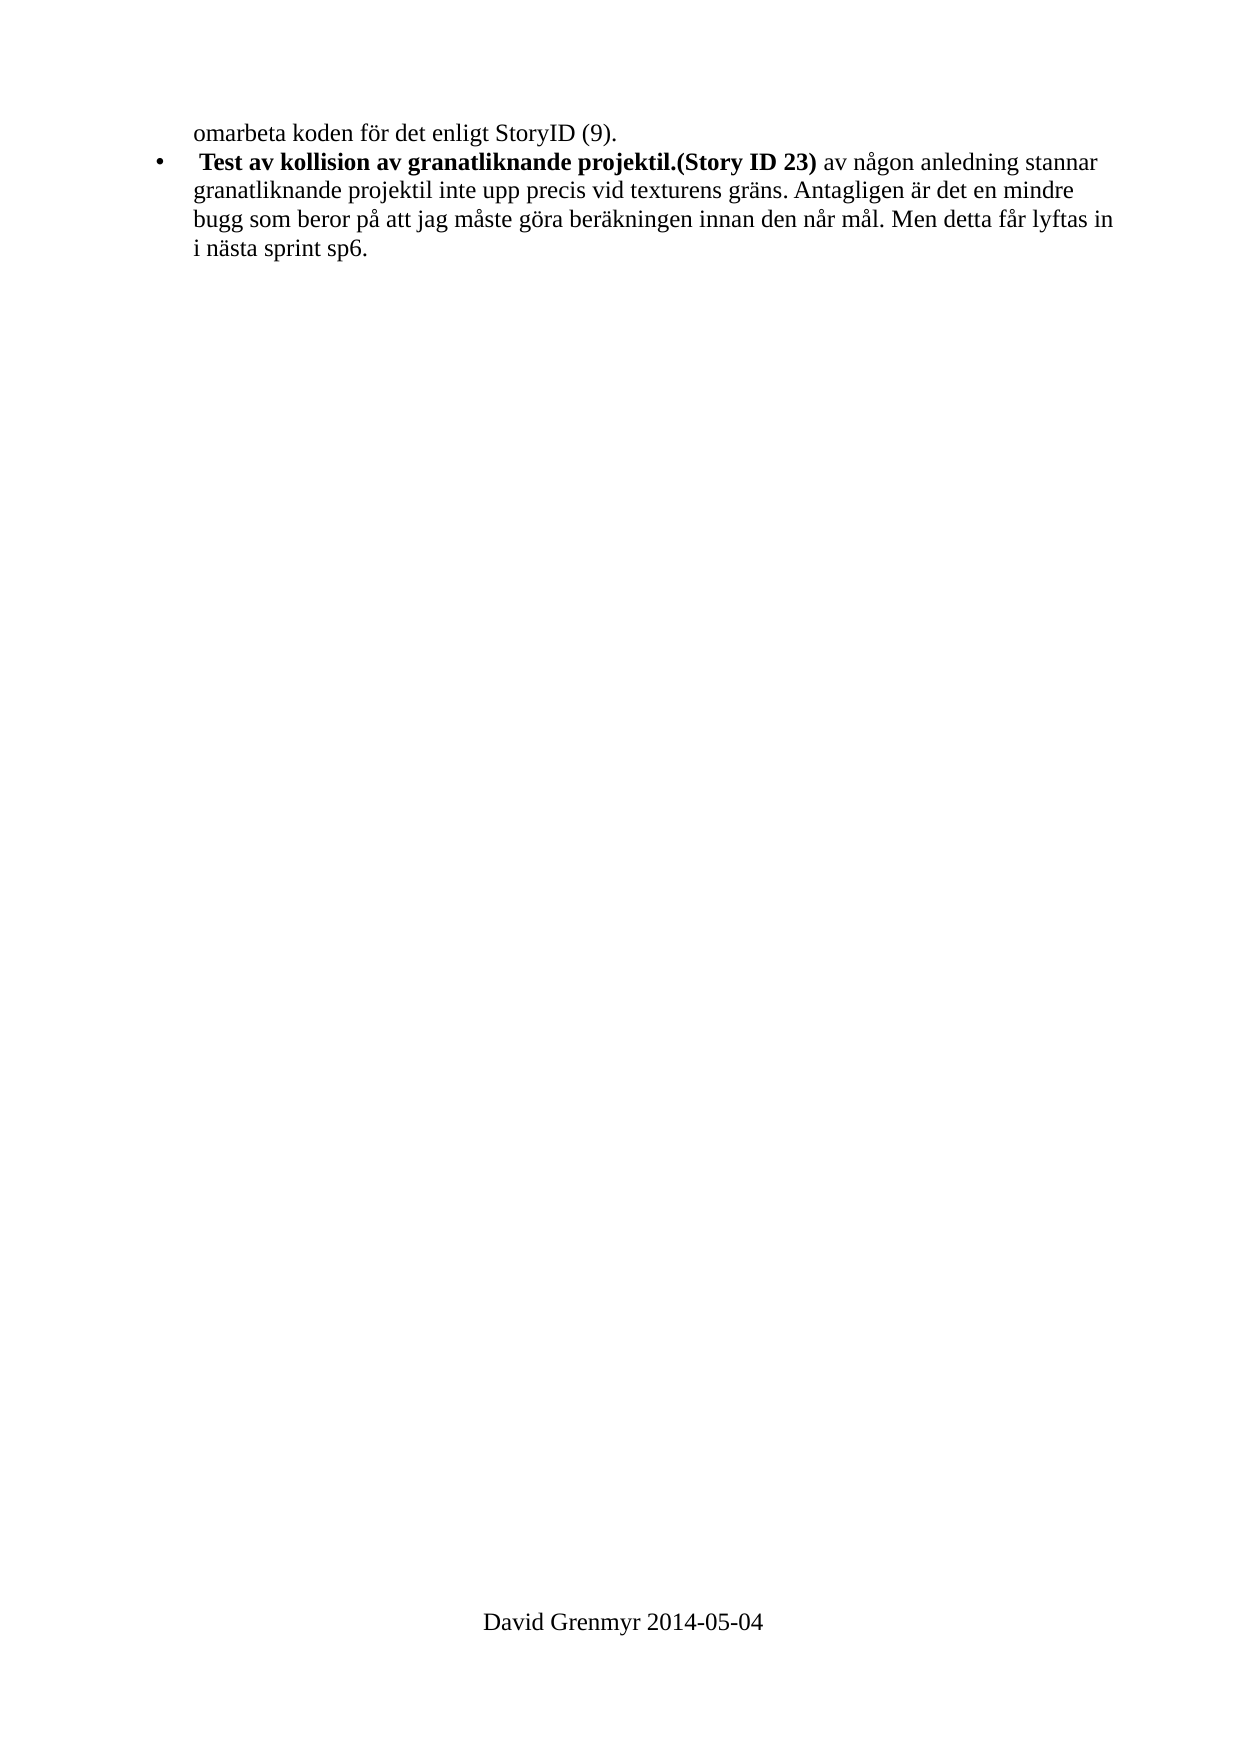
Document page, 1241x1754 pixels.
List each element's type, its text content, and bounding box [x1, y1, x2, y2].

list Test av kollision av granatliknande projektil.(Story ID 23) av någon anledning stannar granatliknande projektil inte upp precis vid texturens gräns. Antagligen är det en mindre bugg som beror på att jag måste göra beräkningen innan den når mål. Men detta får lyftas in i nästa sprint sp6. [156, 147, 1122, 262]
list omarbeta koden för det enligt StoryID (9). [156, 118, 1122, 147]
